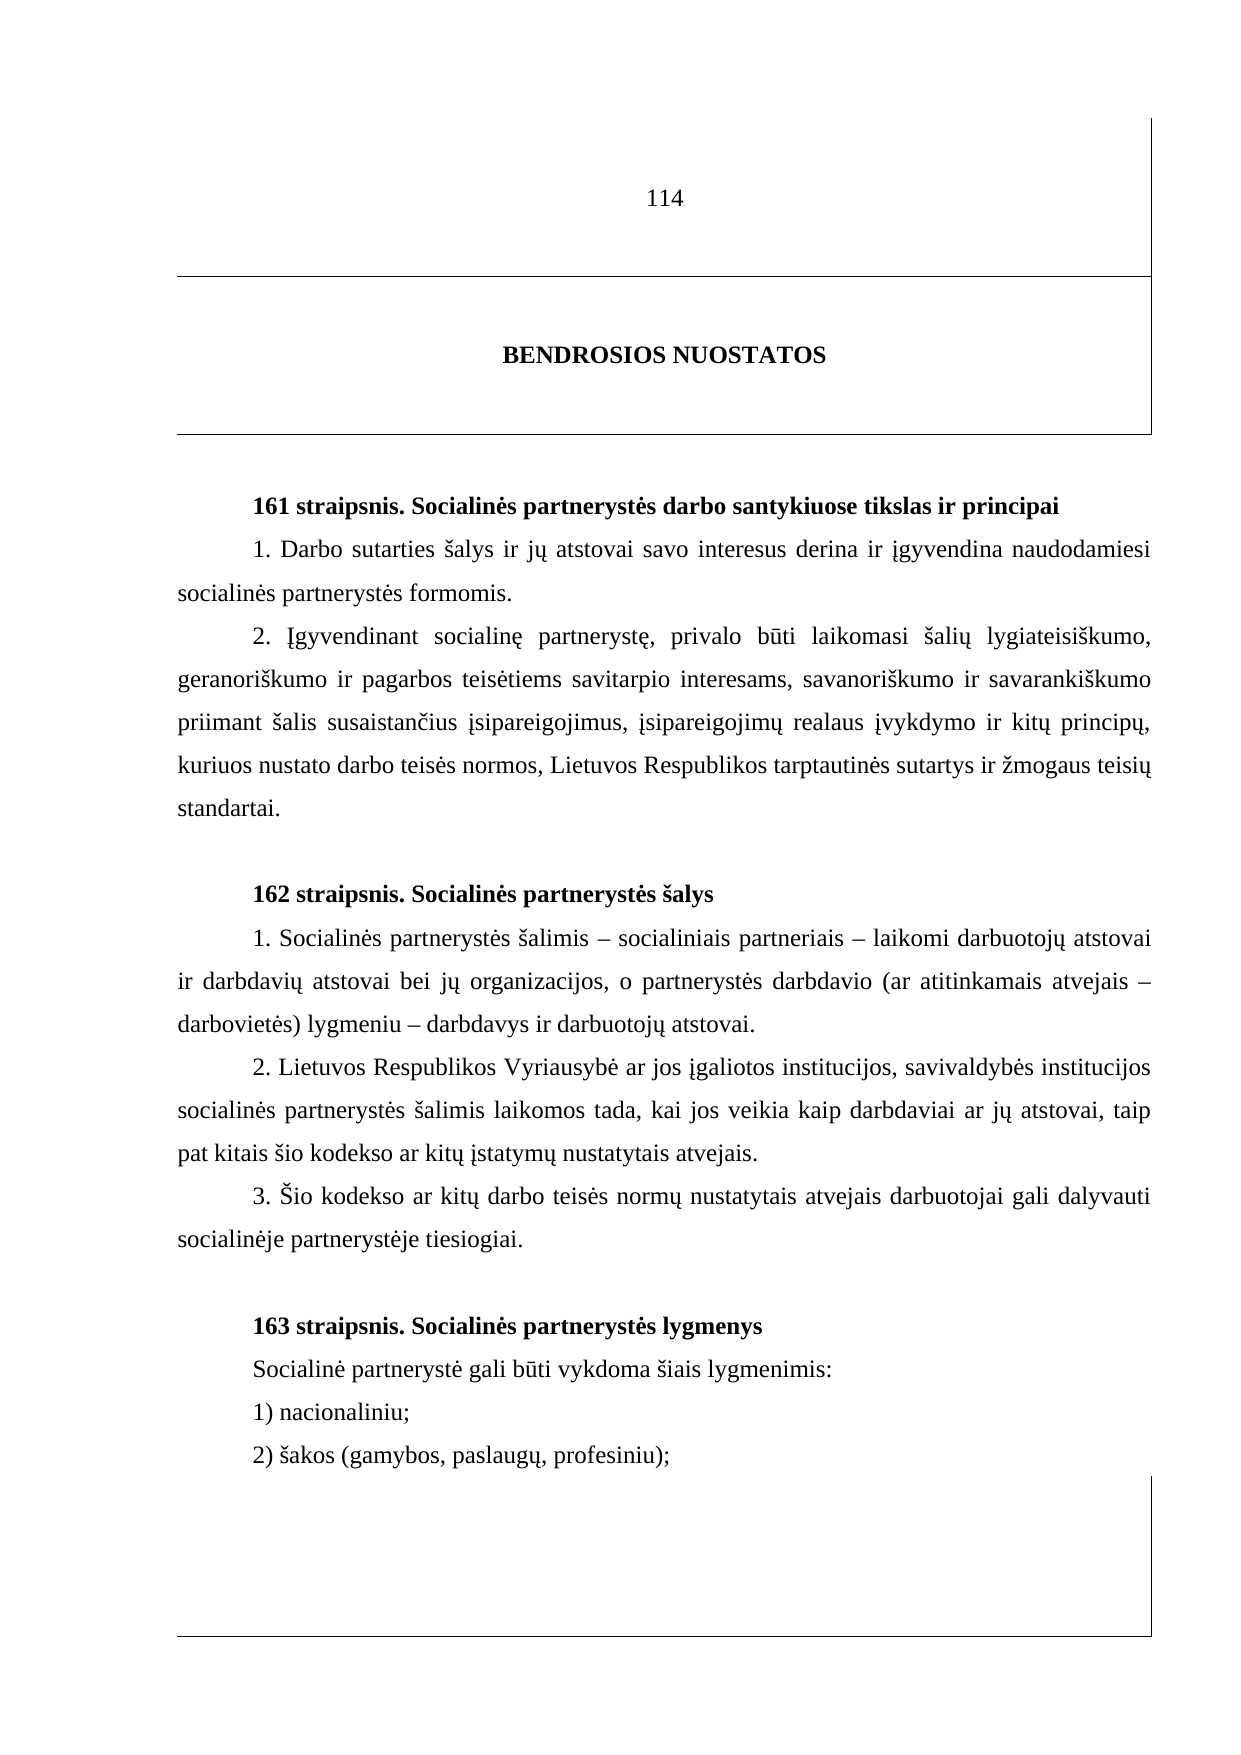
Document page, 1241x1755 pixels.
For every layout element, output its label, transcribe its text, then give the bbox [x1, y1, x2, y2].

text 2. Įgyvendinant socialinę partnerystę, privalo būti laikomasi šalių lygiateisiškumo, geranoriškumo ir pagarbos teisėtiems savitarpio interesams, savanoriškumo ir savarankiškumo priimant šalis susaistančius įsipareigojimus, įsipareigojimų realaus įvykdymo ir kitų principų, kuriuos nustato darbo teisės normos, Lietuvos Respublikos tarptautinės sutartys ir žmogaus teisių standartai. [177, 621, 1152, 822]
text 1. Socialinės partnerystės šalimis – socialiniais partneriais – laikomi darbuotojų atstovai ir darbdavių atstovai bei jų organizacijos, o partnerystės darbdavio (ar atitinkamais atvejais – darbovietės) lygmeniu – darbdavys ir darbuotojų atstovai. [177, 923, 1152, 1038]
subtitle 161 straipsnis. Socialinės partnerystės darbo santykiuose tikslas ir principai [177, 491, 1152, 520]
subtitle 162 straipsnis. Socialinės partnerystės šalys [177, 879, 1152, 908]
text 3. Šio kodekso ar kitų darbo teisės normų nustatytais atvejais darbuotojai gali dalyvauti socialinėje partnerystėje tiesiogiai. [177, 1181, 1152, 1253]
text 1) nacionaliniu; [177, 1397, 1152, 1426]
text 2. Lietuvos Respublikos Vyriausybė ar jos įgaliotos institucijos, savivaldybės institucijos socialinės partnerystės šalimis laikomos tada, kai jos veikia kaip darbdaviai ar jų atstovai, taip pat kitais šio kodekso ar kitų įstatymų nustatytais atvejais. [177, 1052, 1152, 1167]
text 1. Darbo sutarties šalys ir jų atstovai savo interesus derina ir įgyvendina naudodamiesi socialinės partnerystės formomis. [177, 534, 1152, 606]
subtitle 163 straipsnis. Socialinės partnerystės lygmenys [177, 1311, 1152, 1339]
subtitle BENDROSIOS NUOSTATOS [177, 276, 1151, 434]
text 2) šakos (gamybos, paslaugų, profesiniu); [177, 1440, 1152, 1469]
text Socialinė partnerystė gali būti vykdoma šiais lygmenimis: [177, 1354, 1152, 1383]
